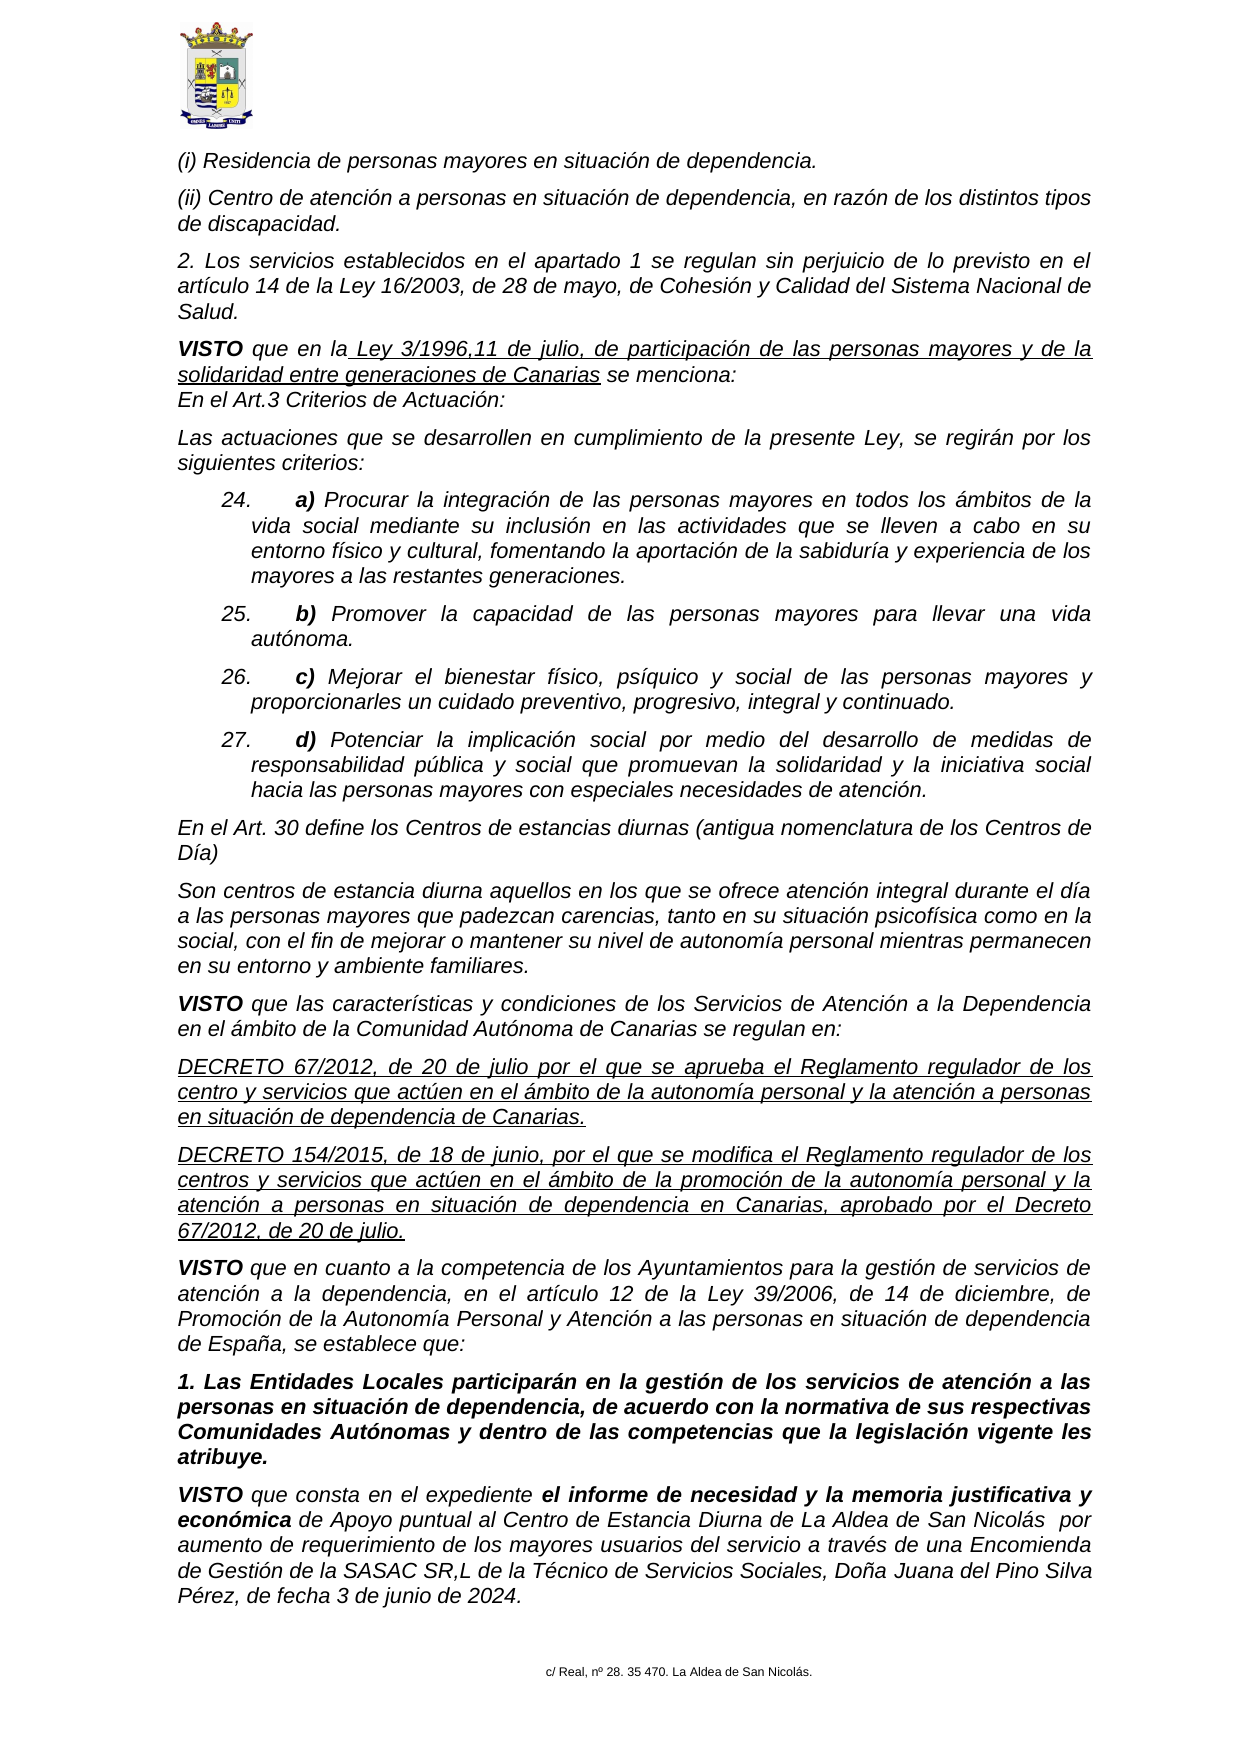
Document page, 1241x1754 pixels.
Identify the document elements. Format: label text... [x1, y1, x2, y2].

text 1. Las Entidades Locales participarán en la gestión de los servicios de atención a las personas en situación de dependencia, de acuerdo con la normativa de sus respectivas Comunidades Autónomas y dentro de las competencias que la legislación vigente les atribuye. [177, 1369, 1093, 1469]
text En el Art.3 Criterios de Actuación: [177, 387, 1093, 412]
text DECRETO 154/2015, de 18 de junio, por el que se modifica el Reglamento regulador de los [177, 1142, 1093, 1164]
text Las actuaciones que se desarrollen en cumplimiento de la presente Ley, se regirán por los siguientes criterios: [177, 424, 1093, 475]
text DECRETO 67/2012, de 20 de julio por el que se aprueba el Reglamento regulador de los [177, 1054, 1093, 1076]
text VISTO que consta en el expediente el informe de necesidad y la memoria justificativa y económica de Apoyo puntual al Centro de Estancia Diurna de La Aldea de San Nicolás por aumento de requerimiento de los mayores usuarios del servicio a través de una Encomienda de Gestión de la SASAC SR,L de la Técnico de Servicios Sociales, Doña Juana del Pino Silva Pérez, de fecha 3 de junio de 2024. [177, 1482, 1093, 1608]
list a) Procurar la integración de las personas mayores en todos los ámbitos de la vida social mediante su inclusión en las actividades que se lleven a cabo en su entorno físico y cultural, fomentando la aportación de la sabiduría y experiencia de los mayores a las restantes generaciones. [221, 487, 1093, 588]
text Son centros de estancia diurna aquellos en los que se ofrece atención integral durante el día a las personas mayores que padezcan carencias, tanto en su situación psicofísica como en la social, con el fin de mejorar o mantener su nivel de autonomía personal mientras permanecen en su entorno y ambiente familiares. [177, 878, 1093, 978]
text (ii) Centro de atención a personas en situación de dependencia, en razón de los distintos tipos de discapacidad. [177, 185, 1093, 236]
list b) Promover la capacidad de las personas mayores para llevar una vida autónoma. [221, 601, 1093, 651]
text (i) Residencia de personas mayores en situación de dependencia. [177, 148, 1093, 173]
text centros y servicios que actúen en el ámbito de la promoción de la autonomía personal y la atención a personas en situación de dependencia en Canarias, aprobado por el Decreto [177, 1165, 1093, 1214]
text 2. Los servicios establecidos en el apartado 1 se regulan sin perjuicio de lo previsto en el artículo 14 de la Ley 16/2003, de 28 de mayo, de Cohesión y Calidad del Sistema Nacional de Salud. [177, 248, 1093, 324]
picture [180, 22, 253, 129]
text VISTO que las características y condiciones de los Servicios de Atención a la Dependencia en el ámbito de la Comunidad Autónoma de Canarias se regulan en: [177, 991, 1093, 1041]
list c) Mejorar el bienestar físico, psíquico y social de las personas mayores y proporcionarles un cuidado preventivo, progresivo, integral y continuado. [221, 664, 1093, 714]
list d) Potenciar la implicación social por medio del desarrollo de medidas de responsabilidad pública y social que promuevan la solidaridad y la iniciativa social hacia las personas mayores con especiales necesidades de atención. [221, 727, 1093, 802]
text 67/2012, de 20 de julio. [177, 1215, 1093, 1243]
text VISTO que en la Ley 3/1996,11 de julio, de participación de las personas mayores y de la solidaridad entre generaciones de Canarias se menciona: [177, 336, 1093, 387]
text centro y servicios que actúen en el ámbito de la autonomía personal y la atención a personas en situación de dependencia de Canarias. [177, 1077, 1093, 1129]
text VISTO que en cuanto a la competencia de los Ayuntamientos para la gestión de servicios de atención a la dependencia, en el artículo 12 de la Ley 39/2006, de 14 de diciembre, de Promoción de la Autonomía Personal y Atención a las personas en situación de dependencia de España, se establece que: [177, 1255, 1093, 1356]
text En el Art. 30 define los Centros de estancias diurnas (antigua nomenclatura de los Centros de Día) [177, 815, 1093, 865]
